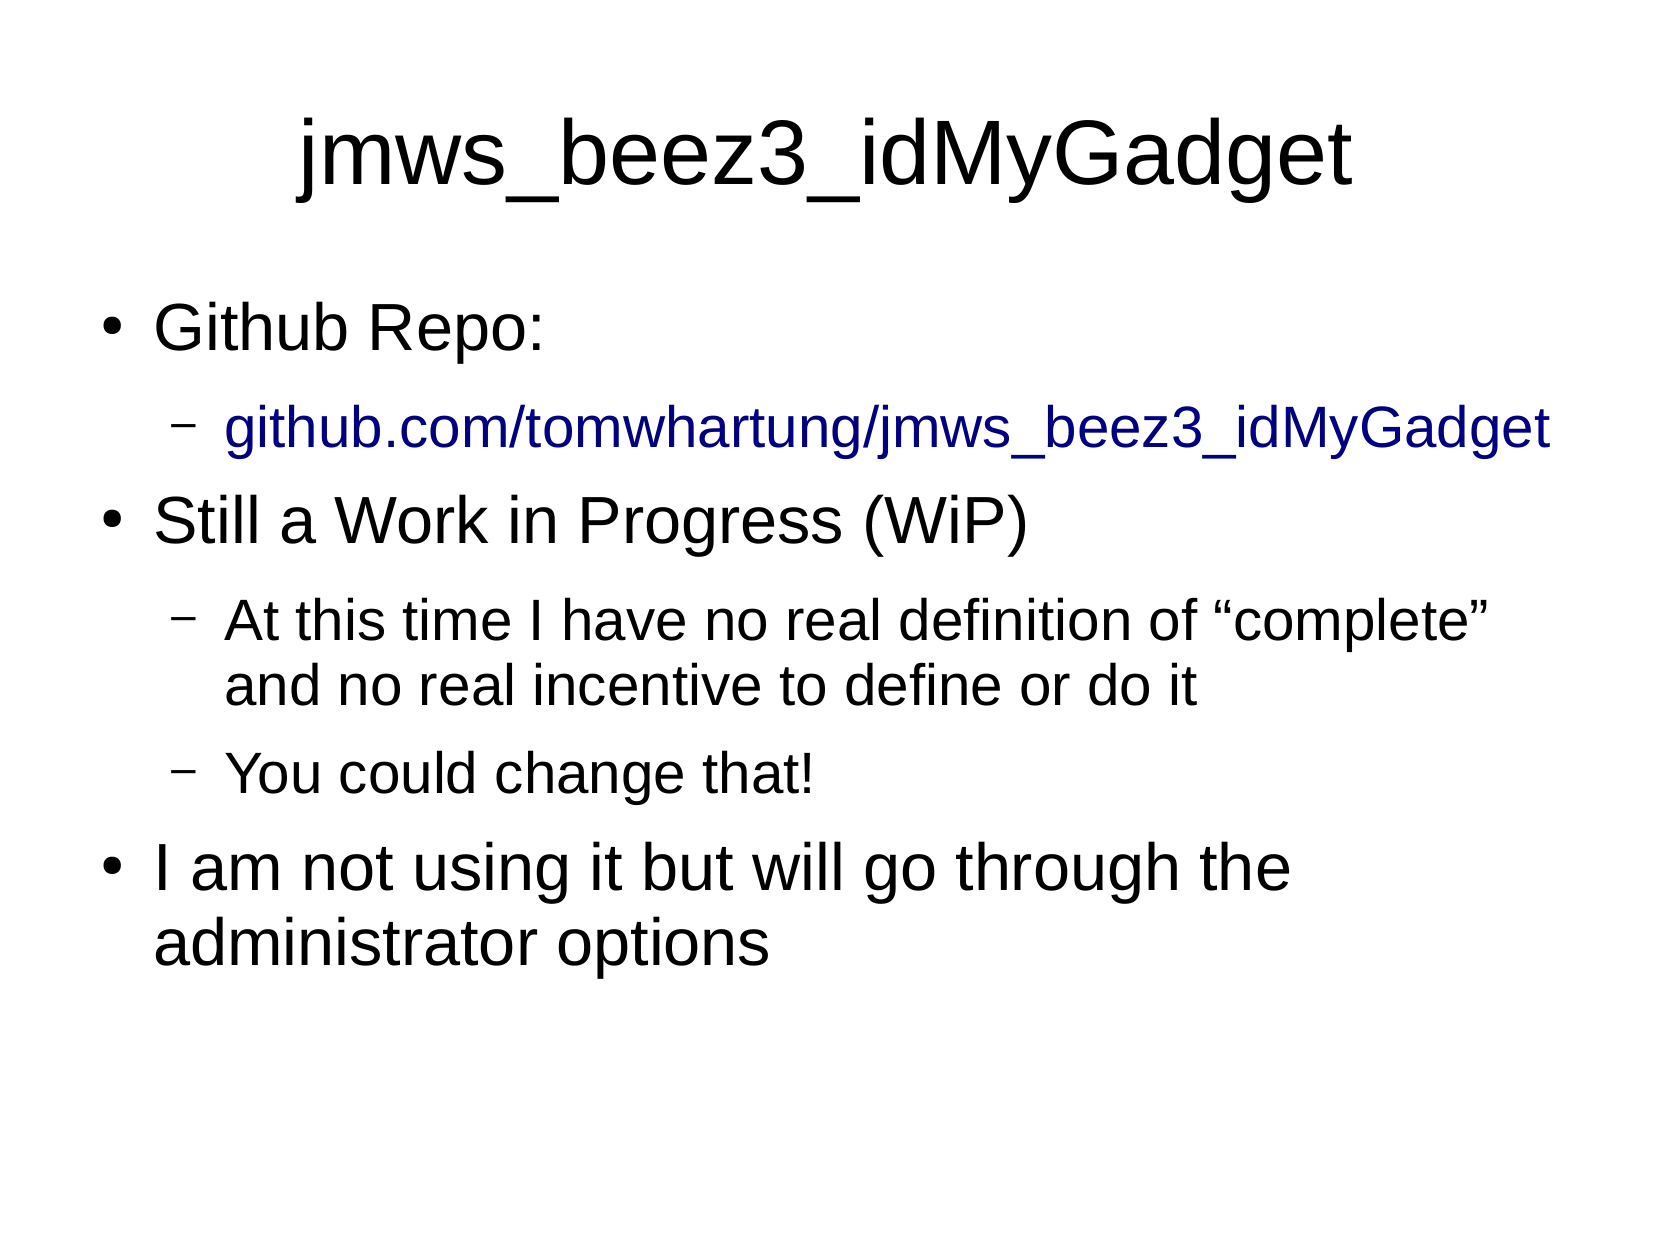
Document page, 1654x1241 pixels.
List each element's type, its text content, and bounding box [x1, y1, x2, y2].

title jmws_beez3_idMyGadget [82, 49, 1571, 257]
list Github Repo: github.com/tomwhartung/jmws_beez3_idMyGadget Still a Work in Progress (WiP) At this time I have no real definition of “complete” and no real incentive to define or do it You could change that! I am not using it but will go through the administrator options [82, 290, 1571, 1010]
